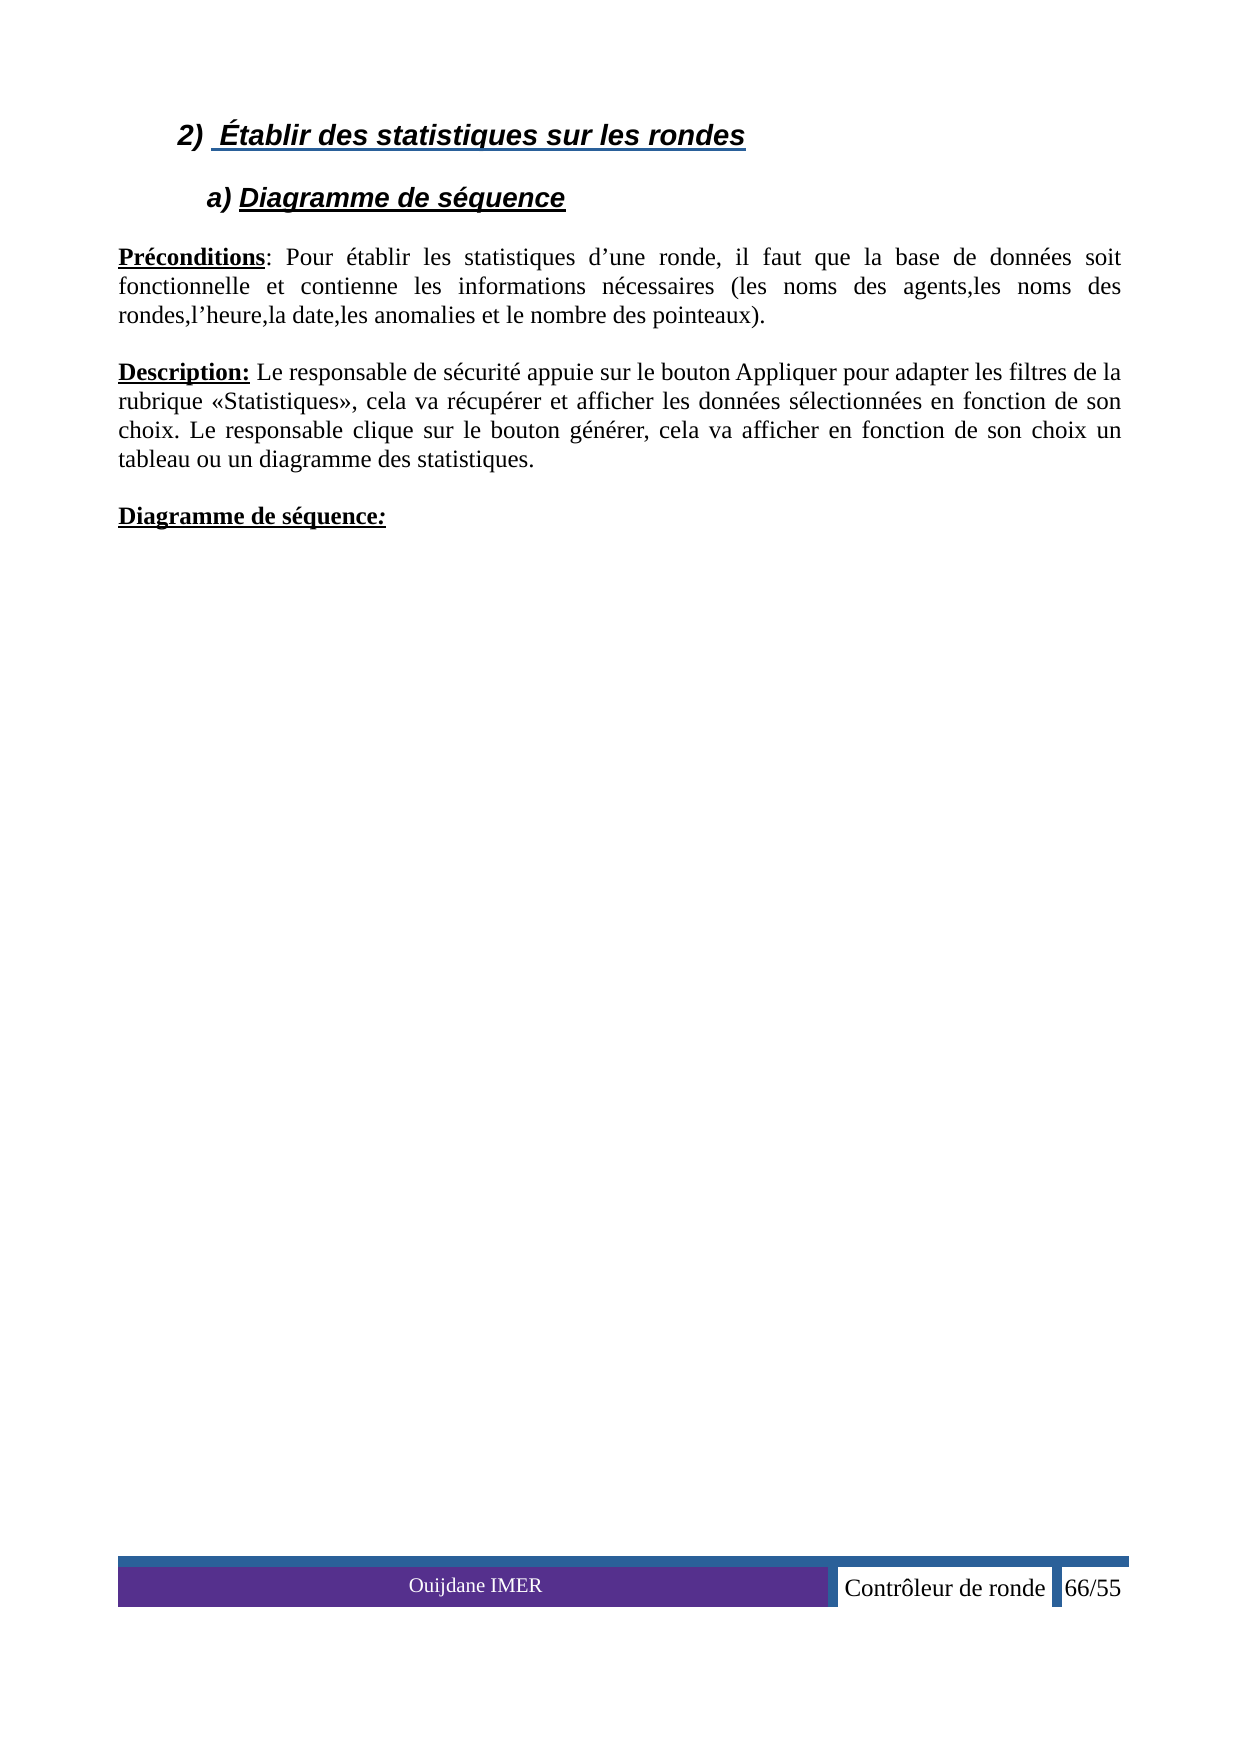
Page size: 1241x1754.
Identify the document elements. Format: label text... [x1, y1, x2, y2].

subtitle Diagramme de séquence [118, 181, 1122, 213]
subtitle Établir des statistiques sur les rondes [118, 118, 1122, 152]
text Préconditions: Pour établir les statistiques d’une ronde, il faut que la base de données soit fonctionnelle et contienne les informations nécessaires (les noms des agents,les noms des rondes,l’heure,la date,les anomalies et le nombre des pointeaux). [118, 242, 1122, 329]
text Diagramme de séquence: [118, 501, 1122, 530]
text Description: Le responsable de sécurité appuie sur le bouton Appliquer pour adapter les filtres de la rubrique «Statistiques», cela va récupérer et afficher les données sélectionnées en fonction de son choix. Le responsable clique sur le bouton générer, cela va afficher en fonction de son choix un tableau ou un diagramme des statistiques. [118, 357, 1122, 472]
